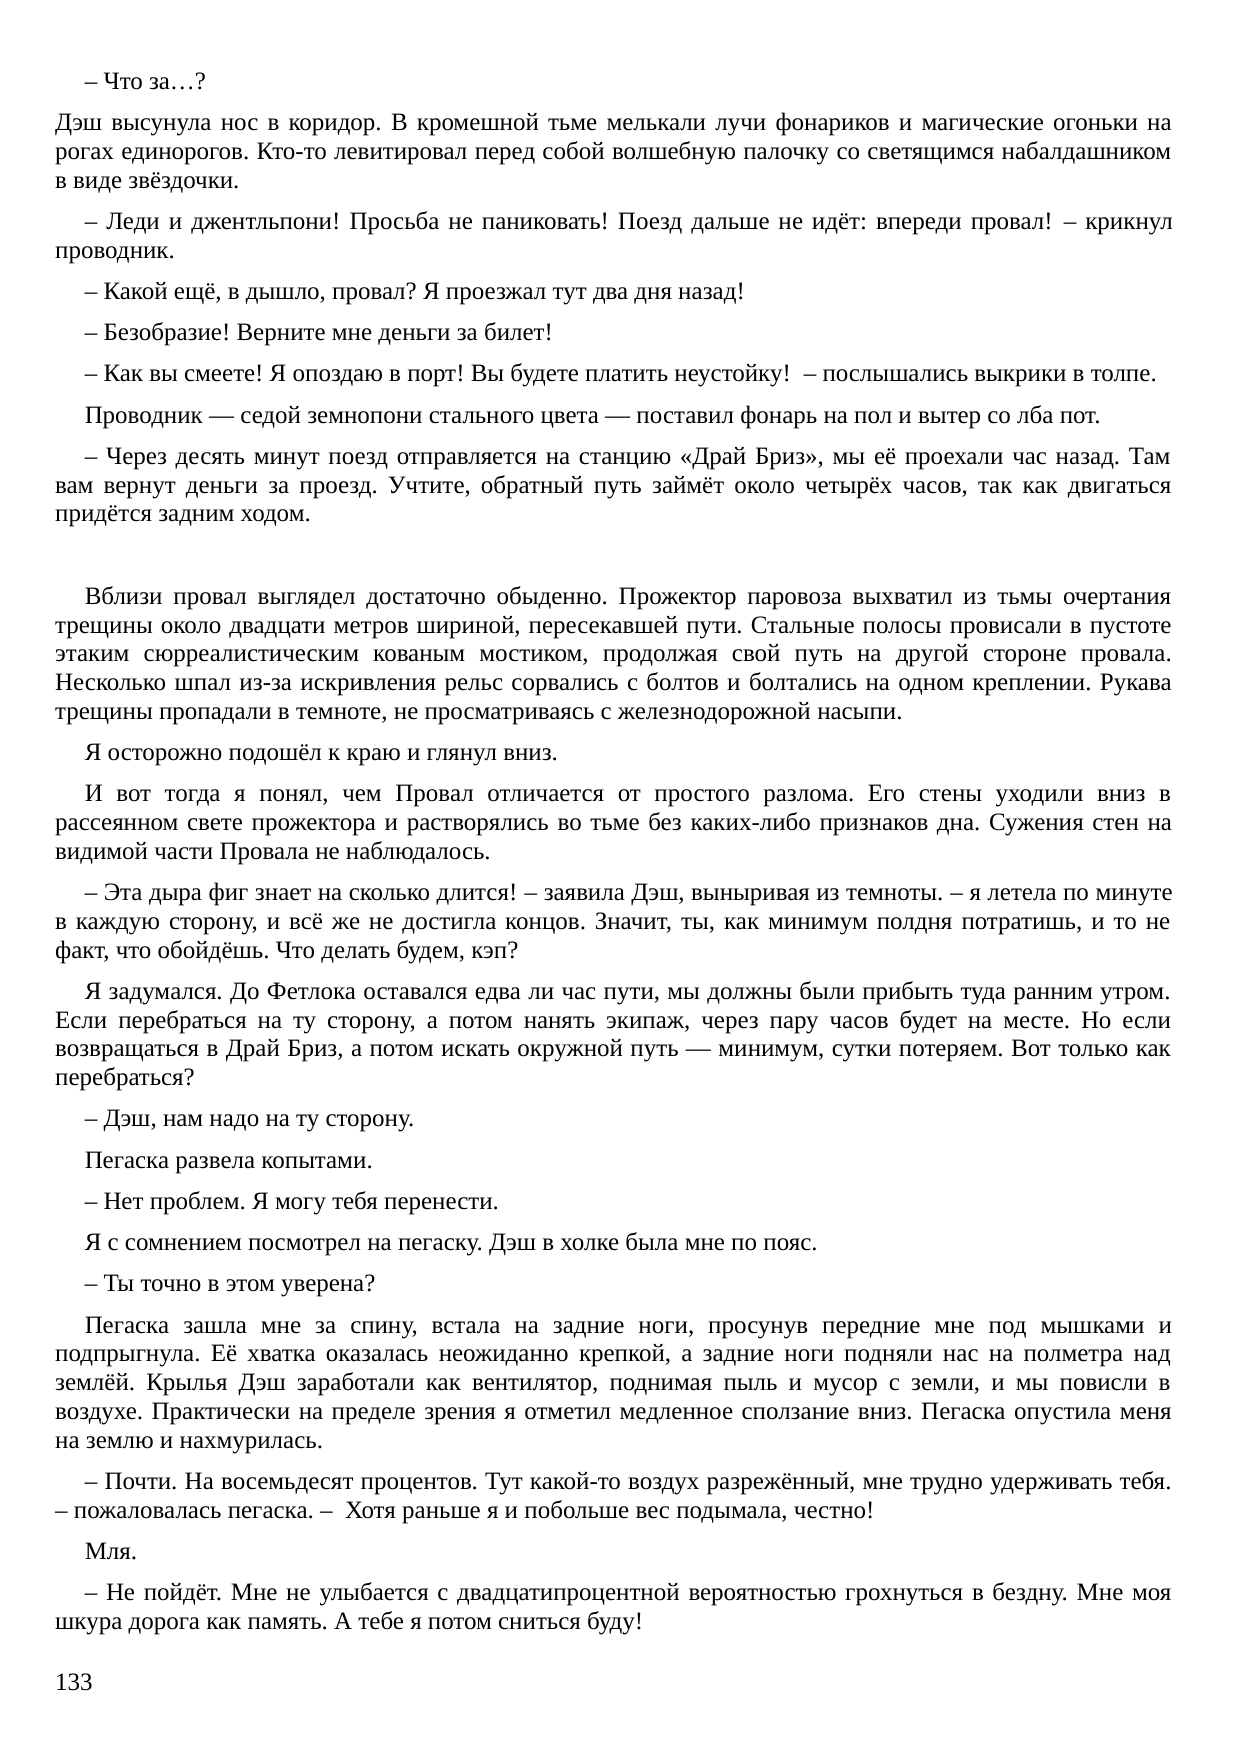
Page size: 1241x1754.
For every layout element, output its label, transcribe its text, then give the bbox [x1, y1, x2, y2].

text Я задумался. До Фетлока оставался едва ли час пути, мы должны были прибыть туда ранним утром. Если перебраться на ту сторону, а потом нанять экипаж, через пару часов будет на месте. Но если возвращаться в Драй Бриз, а потом искать окружной путь — минимум, сутки потеряем. Вот только как перебраться? [55, 976, 1173, 1091]
text – Дэш, нам надо на ту сторону. [55, 1103, 1173, 1132]
text И вот тогда я понял, чем Провал отличается от простого разлома. Его стены уходили вниз в рассеянном свете прожектора и растворялись во тьме без каких-либо признаков дна. Сужения стен на видимой части Провала не наблюдалось. [55, 778, 1173, 865]
text – Почти. На восемьдесят процентов. Тут какой-то воздух разрежённый, мне трудно удерживать тебя. – пожаловалась пегаска. – Хотя раньше я и побольше вес подымала, честно! [55, 1466, 1173, 1523]
text Вблизи провал выглядел достаточно обыденно. Прожектор паровоза выхватил из тьмы очертания трещины около двадцати метров шириной, пересекавшей пути. Стальные полосы провисали в пустоте этаким сюрреалистическим кованым мостиком, продолжая свой путь на другой стороне провала. Несколько шпал из-за искривления рельс сорвались с болтов и болтались на одном креплении. Рукава трещины пропадали в темноте, не просматриваясь с железнодорожной насыпи. [55, 581, 1173, 725]
text Мля. [55, 1536, 1173, 1565]
text Я осторожно подошёл к краю и глянул вниз. [55, 737, 1173, 766]
text – Как вы смеете! Я опоздаю в порт! Вы будете платить неустойку! – послышались выкрики в толпе. [55, 358, 1173, 387]
text – Через десять минут поезд отправляется на станцию «Драй Бриз», мы её проехали час назад. Там вам вернут деньги за проезд. Учтите, обратный путь займёт около четырёх часов, так как двигаться придётся задним ходом. [55, 441, 1173, 527]
text – Ты точно в этом уверена? [55, 1268, 1173, 1297]
text – Эта дыра фиг знает на сколько длится! – заявила Дэш, выныривая из темноты. – я летела по минуте в каждую сторону, и всё же не достигла концов. Значит, ты, как минимум полдня потратишь, и то не факт, что обойдёшь. Что делать будем, кэп? [55, 877, 1173, 963]
text – Какой ещё, в дышло, провал? Я проезжал тут два дня назад! [55, 276, 1173, 305]
text – Не пойдёт. Мне не улыбается с двадцатипроцентной вероятностью грохнуться в бездну. Мне моя шкура дорога как память. А тебе я потом сниться буду! [55, 1577, 1173, 1635]
text Проводник — седой земнопони стального цвета — поставил фонарь на пол и вытер со лба пот. [55, 400, 1173, 428]
text Дэш высунула нос в коридор. В кромешной тьме мелькали лучи фонариков и магические огоньки на рогах единорогов. Кто-то левитировал перед собой волшебную палочку со светящимся набалдашником в виде звёздочки. [55, 107, 1173, 193]
text – Леди и джентльпони! Просьба не паниковать! Поезд дальше не идёт: впереди провал! – крикнул проводник. [55, 206, 1173, 263]
text Пегаска зашла мне за спину, встала на задние ноги, просунув передние мне под мышками и подпрыгнула. Её хватка оказалась неожиданно крепкой, а задние ноги подняли нас на полметра над землёй. Крылья Дэш заработали как вентилятор, поднимая пыль и мусор с земли, и мы повисли в воздухе. Практически на пределе зрения я отметил медленное сползание вниз. Пегаска опустила меня на землю и нахмурилась. [55, 1310, 1173, 1453]
text – Нет проблем. Я могу тебя перенести. [55, 1186, 1173, 1215]
text – Безобразие! Верните мне деньги за билет! [55, 317, 1173, 346]
text – Что за…? [55, 66, 1173, 95]
text Пегаска развела копытами. [55, 1145, 1173, 1173]
text Я с сомнением посмотрел на пегаску. Дэш в холке была мне по пояс. [55, 1227, 1173, 1256]
